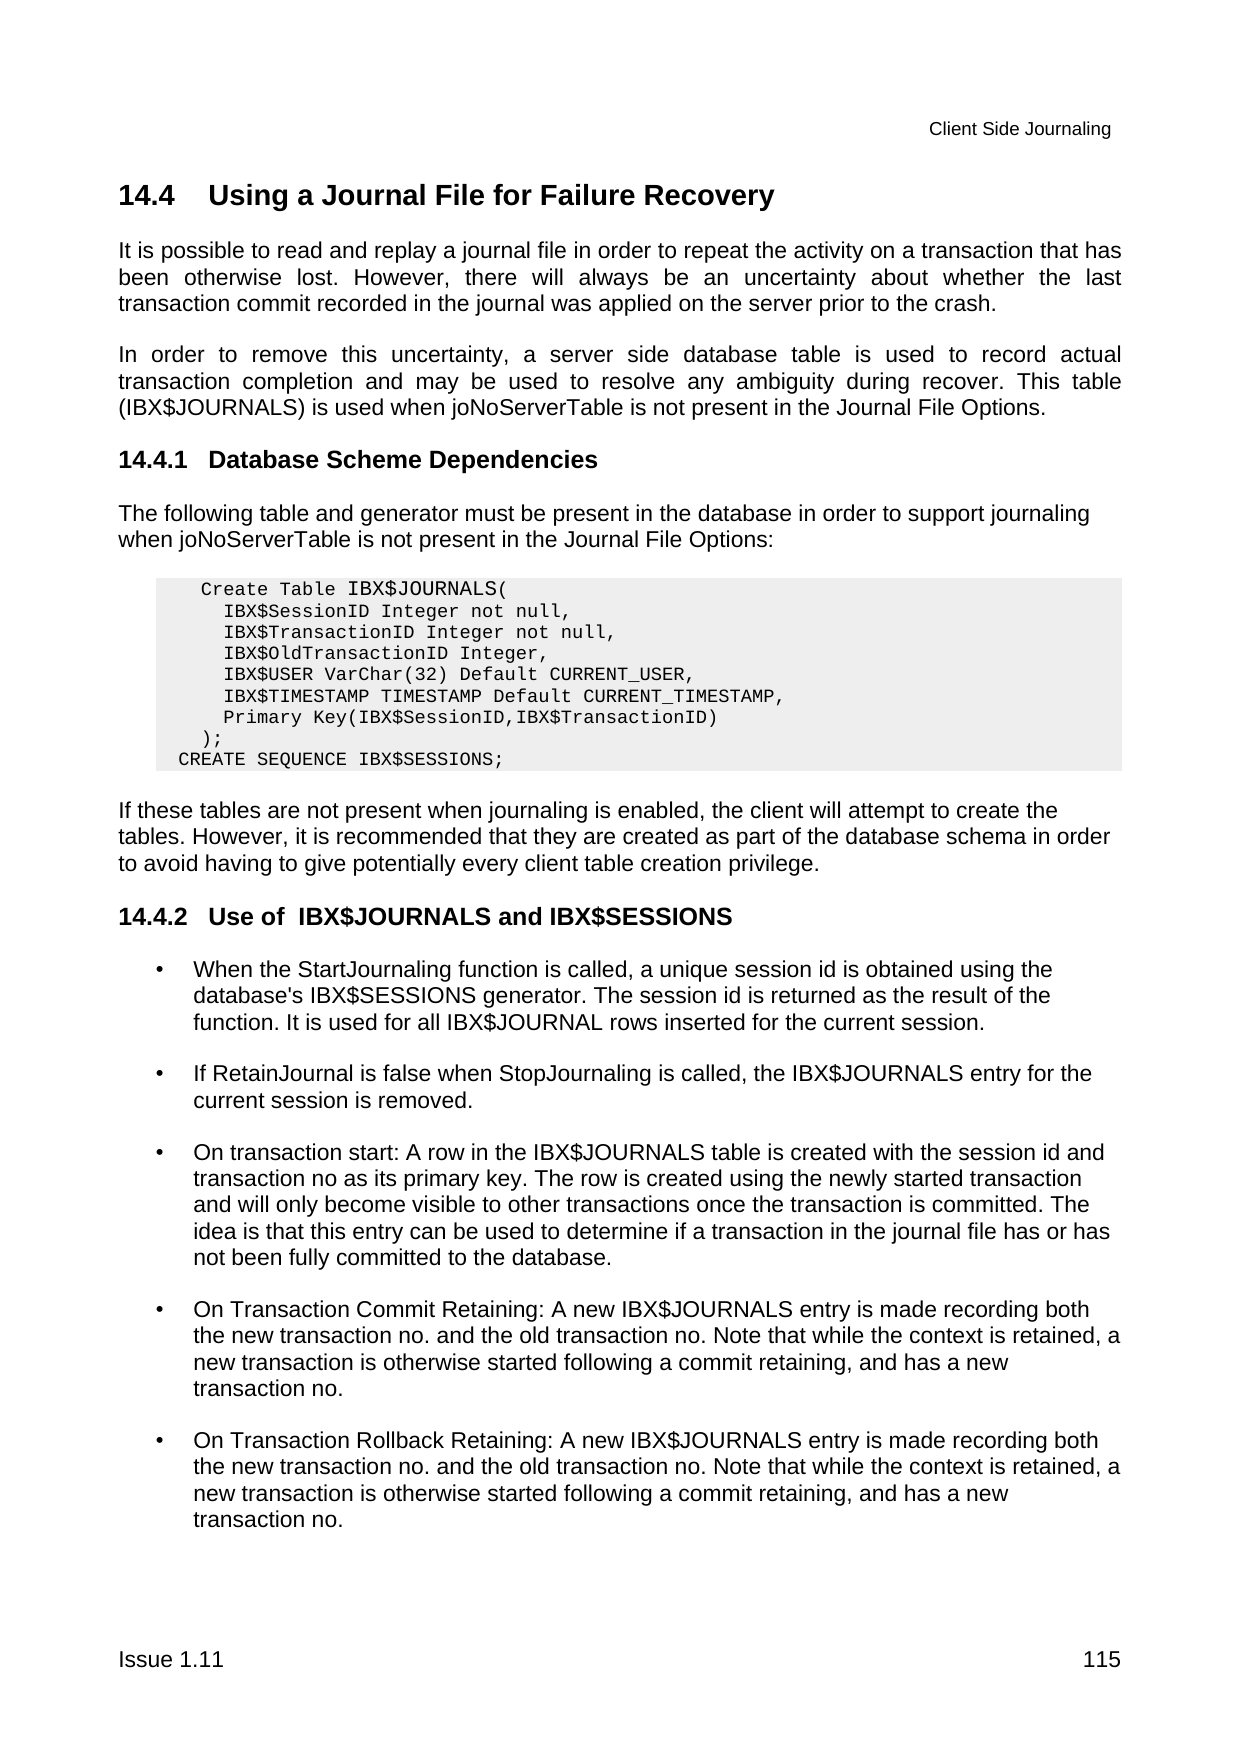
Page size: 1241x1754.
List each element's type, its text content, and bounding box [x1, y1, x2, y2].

list When the StartJournaling function is called, a unique session id is obtained using the database's IBX$SESSIONS generator. The session id is returned as the result of the function. It is used for all IBX$JOURNAL rows inserted for the current session. [156, 956, 1122, 1035]
text IBX$TIMESTAMP TIMESTAMP Default CURRENT_TIMESTAMP, [156, 686, 1122, 708]
list On Transaction Commit Retaining: A new IBX$JOURNALS entry is made recording both the new transaction no. and the old transaction no. Note that while the context is retained, a new transaction is otherwise started following a commit retaining, and has a new transaction no. [156, 1296, 1122, 1401]
text IBX$TransactionID Integer not null, [156, 623, 1122, 644]
text Primary Key(IBX$SessionID,IBX$TransactionID) [156, 708, 1122, 729]
list If RetainJournal is false when StopJournaling is called, the IBX$JOURNALS entry for the current session is removed. [156, 1060, 1122, 1113]
text IBX$USER VarChar(32) Default CURRENT_USER, [156, 665, 1122, 686]
text IBX$OldTransactionID Integer, [156, 644, 1122, 665]
text ); [156, 729, 1122, 750]
text The following table and generator must be present in the database in order to support journaling when joNoServerTable is not present in the Journal File Options: [118, 499, 1122, 552]
text If these tables are not present when journaling is enabled, the client will attempt to create the tables. However, it is recommended that they are created as part of the database schema in order to avoid having to give potentially every client table creation privilege. [118, 797, 1122, 876]
list On transaction start: A row in the IBX$JOURNALS table is created with the session id and transaction no as its primary key. The row is created using the newly started transaction and will only become visible to other transactions once the transaction is committed. The idea is that this entry can be used to determine if a transaction in the journal file has or has not been fully committed to the database. [156, 1139, 1122, 1270]
text IBX$SessionID Integer not null, [156, 601, 1122, 623]
text CREATE SEQUENCE IBX$SESSIONS; [156, 750, 1122, 771]
subtitle Database Scheme Dependencies [118, 445, 1122, 474]
text Create Table IBX$JOURNALS( [156, 578, 1122, 601]
text It is possible to read and replay a journal file in order to repeat the activity on a transaction that has been otherwise lost. However, there will always be an uncertainty about whether the last transaction commit recorded in the journal was applied on the server prior to the crash. [118, 237, 1122, 316]
subtitle Using a Journal File for Failure Recovery [118, 178, 1122, 212]
text In order to remove this uncertainty, a server side database table is used to record actual transaction completion and may be used to resolve any ambiguity during recover. This table (IBX$JOURNALS) is used when joNoServerTable is not present in the Journal File Options. [118, 341, 1122, 420]
subtitle Use of IBX$JOURNALS and IBX$SESSIONS [118, 902, 1122, 930]
list On Transaction Rollback Retaining: A new IBX$JOURNALS entry is made recording both the new transaction no. and the old transaction no. Note that while the context is retained, a new transaction is otherwise started following a commit retaining, and has a new transaction no. [156, 1427, 1122, 1532]
